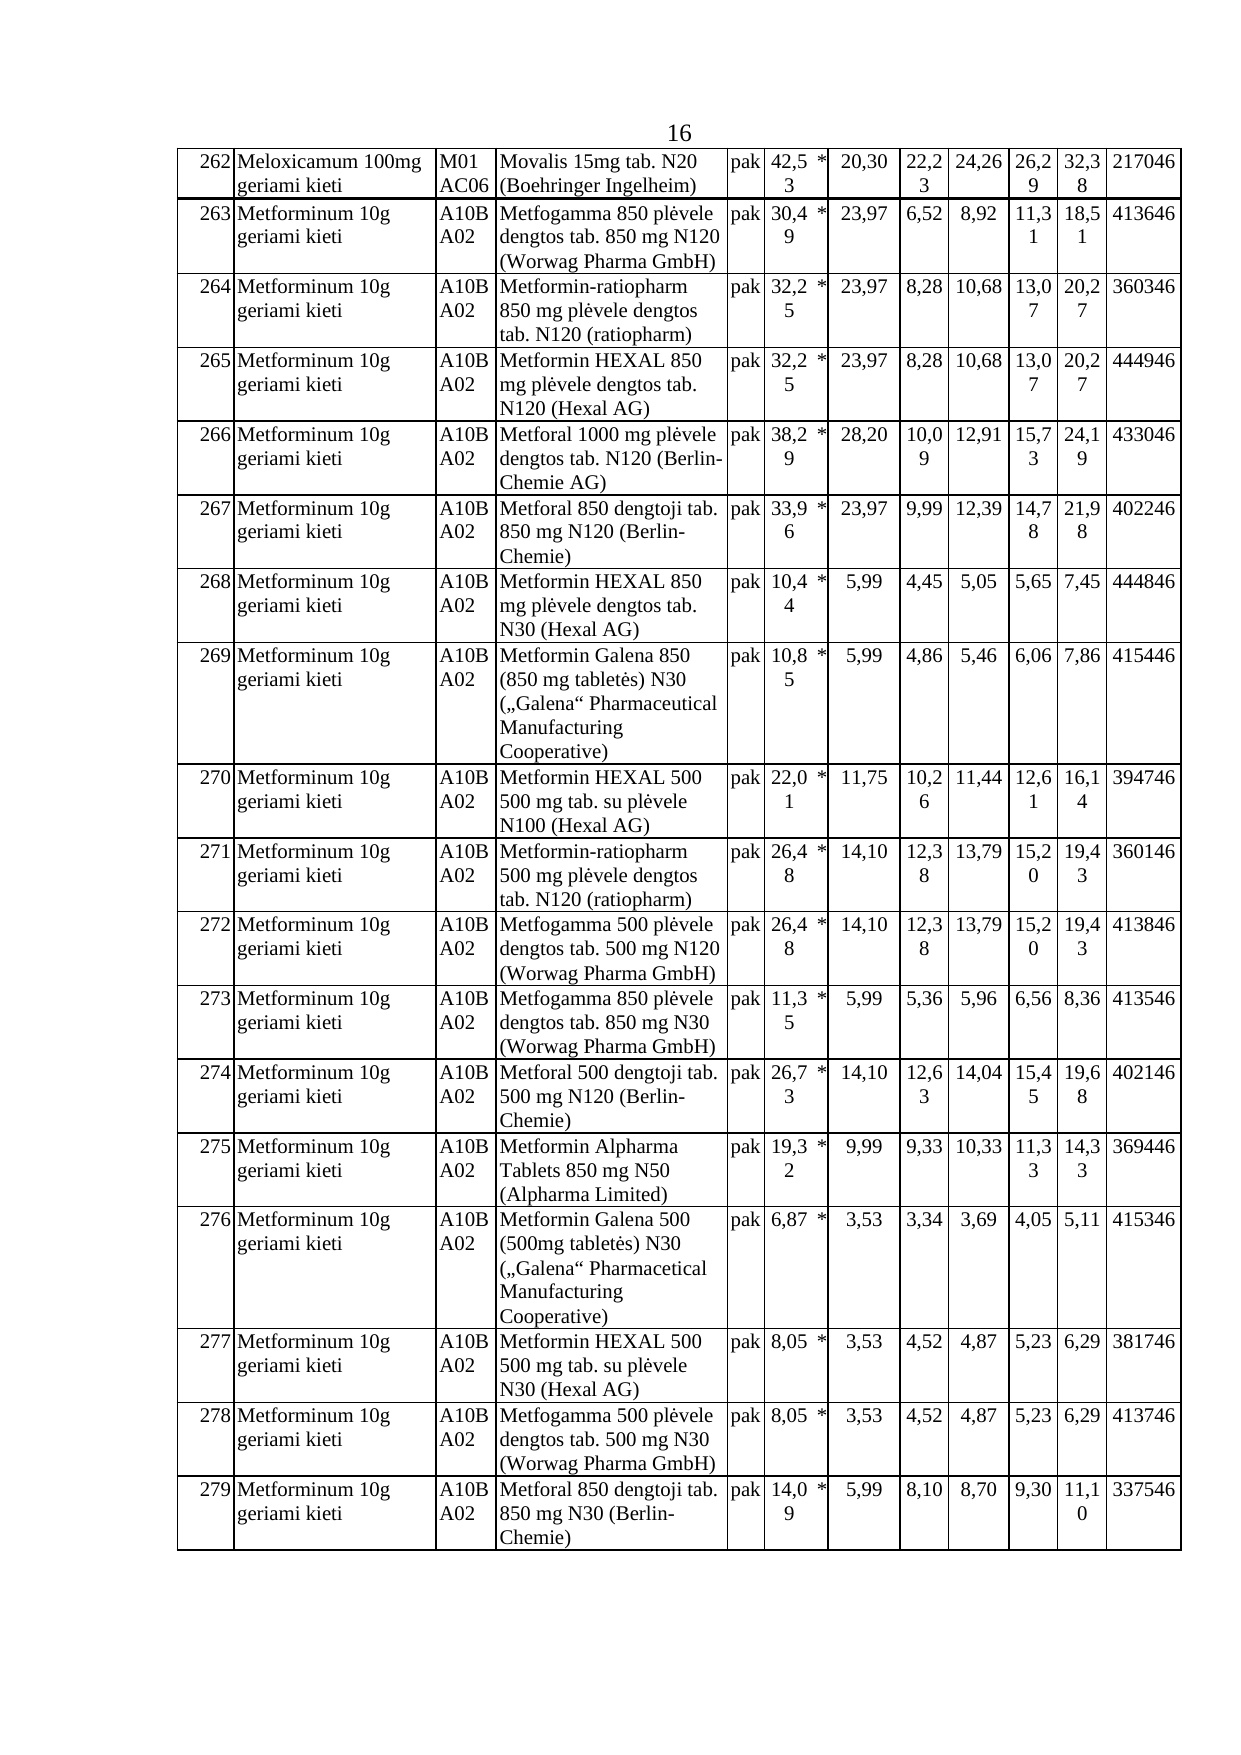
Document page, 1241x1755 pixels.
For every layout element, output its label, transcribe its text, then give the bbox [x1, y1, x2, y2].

table_cell 15,20 [1010, 839, 1057, 911]
table_cell 5,36 [901, 986, 948, 1058]
table_cell Metforal 500 dengtoji tab. 500 mg N120 (Berlin-Chemie) [497, 1060, 727, 1132]
table_cell A10BA02 [437, 986, 495, 1058]
table_cell 32,25 [765, 274, 813, 346]
table_cell 10,33 [949, 1134, 1008, 1206]
table_cell Metforminum 10g geriami kieti [235, 912, 435, 984]
table_cell Metforminum 10g geriami kieti [235, 1477, 435, 1549]
table_cell 4,52 [901, 1329, 948, 1401]
table_cell 5,05 [949, 569, 1008, 641]
table_cell 14,33 [1058, 1134, 1106, 1206]
table_cell 266 [178, 422, 233, 494]
table_cell 20,27 [1058, 348, 1106, 420]
table_cell 265 [178, 348, 233, 420]
table_cell pak [728, 1477, 764, 1549]
table_cell 3,34 [901, 1207, 948, 1328]
table_cell 402246 [1107, 496, 1180, 568]
table_cell pak [728, 1207, 764, 1328]
table_cell 262 [178, 149, 233, 197]
table_cell A10BA02 [437, 1060, 495, 1132]
table_cell Metformin HEXAL 500 500 mg tab. su plėvele N30 (Hexal AG) [497, 1329, 727, 1401]
table_cell Metforal 850 dengtoji tab. 850 mg N120 (Berlin-Chemie) [497, 496, 727, 568]
table_cell 5,23 [1010, 1403, 1057, 1475]
table_cell 12,91 [949, 422, 1008, 494]
table_cell 13,07 [1010, 274, 1057, 346]
table_cell pak [728, 643, 764, 763]
table_cell 5,23 [1010, 1329, 1057, 1401]
table_cell 9,99 [901, 496, 948, 568]
table_cell 14,09 [765, 1477, 813, 1549]
table_cell 15,45 [1010, 1060, 1057, 1132]
table_cell 8,70 [949, 1477, 1008, 1549]
table_cell 217046 [1107, 149, 1180, 197]
table_cell 14,04 [949, 1060, 1008, 1132]
table_cell 6,06 [1010, 643, 1057, 763]
table_cell 270 [178, 765, 233, 837]
table_cell 10,85 [765, 643, 813, 763]
table_cell 415346 [1107, 1207, 1180, 1328]
table_cell 5,96 [949, 986, 1008, 1058]
table_cell Metformin Alpharma Tablets 850 mg N50 (Alpharma Limited) [497, 1134, 727, 1206]
table_cell 28,20 [829, 422, 899, 494]
table_cell 268 [178, 569, 233, 641]
table_cell pak [728, 839, 764, 911]
table_cell 278 [178, 1403, 233, 1475]
table_cell 24,26 [949, 149, 1008, 197]
table_cell 267 [178, 496, 233, 568]
table_cell 5,99 [829, 569, 899, 641]
table_cell * [814, 1329, 827, 1401]
table_cell 8,05 [765, 1329, 813, 1401]
table_cell A10BA02 [437, 274, 495, 346]
table_cell 402146 [1107, 1060, 1180, 1132]
table_cell 394746 [1107, 765, 1180, 837]
table_cell A10BA02 [437, 912, 495, 984]
table_cell A10BA02 [437, 1207, 495, 1328]
table_cell 10,68 [949, 274, 1008, 346]
table_cell A10BA02 [437, 496, 495, 568]
table_cell 11,75 [829, 765, 899, 837]
table_cell 413746 [1107, 1403, 1180, 1475]
table_cell 6,87 [765, 1207, 813, 1328]
table_cell 12,39 [949, 496, 1008, 568]
table_cell Metforminum 10g geriami kieti [235, 986, 435, 1058]
table_cell 6,56 [1010, 986, 1057, 1058]
table_cell 337546 [1107, 1477, 1180, 1549]
table_cell pak [728, 422, 764, 494]
table_cell 42,53 [765, 149, 813, 197]
table_cell Metforminum 10g geriami kieti [235, 200, 435, 273]
table_cell 4,05 [1010, 1207, 1057, 1328]
table_cell A10BA02 [437, 1134, 495, 1206]
table_cell * [814, 839, 827, 911]
table_cell pak [728, 200, 764, 273]
table_cell 4,45 [901, 569, 948, 641]
table_cell 11,31 [1010, 200, 1057, 273]
table_cell 6,29 [1058, 1329, 1106, 1401]
table_cell 32,25 [765, 348, 813, 420]
table_cell 8,05 [765, 1403, 813, 1475]
table_cell 21,98 [1058, 496, 1106, 568]
table_cell 26,73 [765, 1060, 813, 1132]
table_cell 6,52 [901, 200, 948, 273]
table_cell 10,68 [949, 348, 1008, 420]
table_cell pak [728, 1060, 764, 1132]
table_cell Metforal 1000 mg plėvele dengtos tab. N120 (Berlin-Chemie AG) [497, 422, 727, 494]
table_cell 23,97 [829, 496, 899, 568]
table_cell 11,44 [949, 765, 1008, 837]
table_cell 381746 [1107, 1329, 1180, 1401]
table_cell pak [728, 496, 764, 568]
table_cell * [814, 1403, 827, 1475]
table_cell 8,10 [901, 1477, 948, 1549]
table_cell 275 [178, 1134, 233, 1206]
table_cell 369446 [1107, 1134, 1180, 1206]
table_cell * [814, 569, 827, 641]
table_cell M01AC06 [437, 149, 495, 197]
table_cell 413646 [1107, 200, 1180, 273]
table_cell 23,97 [829, 274, 899, 346]
table_cell 9,30 [1010, 1477, 1057, 1549]
table_cell Metforminum 10g geriami kieti [235, 643, 435, 763]
table_cell 3,53 [829, 1403, 899, 1475]
table_cell 38,29 [765, 422, 813, 494]
table_cell pak [728, 912, 764, 984]
table_cell 11,35 [765, 986, 813, 1058]
table_cell 12,61 [1010, 765, 1057, 837]
table_cell Metformin Galena 850 (850 mg tabletės) N30 („Galena“ Pharmaceutical Manufacturing Cooperative) [497, 643, 727, 763]
table_cell Meloxicamum 100mg geriami kieti [235, 149, 435, 197]
table_cell 15,20 [1010, 912, 1057, 984]
table_cell 7,45 [1058, 569, 1106, 641]
table_cell A10BA02 [437, 422, 495, 494]
table_cell 14,10 [829, 912, 899, 984]
table_cell Metformin-ratiopharm 500 mg plėvele dengtos tab. N120 (ratiopharm) [497, 839, 727, 911]
table_cell 3,53 [829, 1207, 899, 1328]
table_cell Metformin HEXAL 500 500 mg tab. su plėvele N100 (Hexal AG) [497, 765, 727, 837]
table_cell A10BA02 [437, 200, 495, 273]
table_cell 19,32 [765, 1134, 813, 1206]
table_cell Metforminum 10g geriami kieti [235, 422, 435, 494]
table_cell 10,26 [901, 765, 948, 837]
table_cell * [814, 1207, 827, 1328]
table_cell 4,86 [901, 643, 948, 763]
table_cell 18,51 [1058, 200, 1106, 273]
table_cell 415446 [1107, 643, 1180, 763]
table_cell 7,86 [1058, 643, 1106, 763]
table_cell A10BA02 [437, 1477, 495, 1549]
table_cell Metforminum 10g geriami kieti [235, 348, 435, 420]
table_cell A10BA02 [437, 839, 495, 911]
table_cell * [814, 643, 827, 763]
table_cell 19,43 [1058, 839, 1106, 911]
table_cell Metforminum 10g geriami kieti [235, 569, 435, 641]
table_cell Metfogamma 500 plėvele dengtos tab. 500 mg N30 (Worwag Pharma GmbH) [497, 1403, 727, 1475]
table_cell Movalis 15mg tab. N20 (Boehringer Ingelheim) [497, 149, 727, 197]
table_cell 274 [178, 1060, 233, 1132]
table_cell Metforminum 10g geriami kieti [235, 839, 435, 911]
table_cell 271 [178, 839, 233, 911]
table_cell * [814, 200, 827, 273]
table_cell 277 [178, 1329, 233, 1401]
table_cell 8,36 [1058, 986, 1106, 1058]
table_cell 8,92 [949, 200, 1008, 273]
table_cell 33,96 [765, 496, 813, 568]
table_cell 3,69 [949, 1207, 1008, 1328]
table_cell 24,19 [1058, 422, 1106, 494]
table_cell 9,99 [829, 1134, 899, 1206]
table_cell Metforminum 10g geriami kieti [235, 1329, 435, 1401]
table_cell A10BA02 [437, 765, 495, 837]
table_cell 16,14 [1058, 765, 1106, 837]
table_cell Metfogamma 500 plėvele dengtos tab. 500 mg N120 (Worwag Pharma GmbH) [497, 912, 727, 984]
table_cell Metformin HEXAL 850 mg plėvele dengtos tab. N30 (Hexal AG) [497, 569, 727, 641]
table_cell pak [728, 348, 764, 420]
table_cell Metfogamma 850 plėvele dengtos tab. 850 mg N120 (Worwag Pharma GmbH) [497, 200, 727, 273]
table_cell 5,99 [829, 986, 899, 1058]
table_cell * [814, 274, 827, 346]
table_cell 264 [178, 274, 233, 346]
table_cell 273 [178, 986, 233, 1058]
table_cell 5,65 [1010, 569, 1057, 641]
table_cell * [814, 1134, 827, 1206]
table_cell 10,44 [765, 569, 813, 641]
table_cell pak [728, 569, 764, 641]
table_cell Metforminum 10g geriami kieti [235, 496, 435, 568]
table_cell Metformin HEXAL 850 mg plėvele dengtos tab. N120 (Hexal AG) [497, 348, 727, 420]
table_cell * [814, 149, 827, 197]
table_cell 360146 [1107, 839, 1180, 911]
table_cell 13,79 [949, 912, 1008, 984]
table_cell * [814, 1477, 827, 1549]
table_cell 4,52 [901, 1403, 948, 1475]
table_cell 3,53 [829, 1329, 899, 1401]
table_cell 413546 [1107, 986, 1180, 1058]
table_cell 14,78 [1010, 496, 1057, 568]
table_cell 6,29 [1058, 1403, 1106, 1475]
table_cell pak [728, 274, 764, 346]
table_cell 19,68 [1058, 1060, 1106, 1132]
table_cell 26,48 [765, 839, 813, 911]
table_cell pak [728, 986, 764, 1058]
table_cell * [814, 496, 827, 568]
table_cell pak [728, 149, 764, 197]
table_cell Metformin Galena 500 (500mg tabletės) N30 („Galena“ Pharmacetical Manufacturing Cooperative) [497, 1207, 727, 1328]
table_cell pak [728, 765, 764, 837]
table_cell Metformin-ratiopharm 850 mg plėvele dengtos tab. N120 (ratiopharm) [497, 274, 727, 346]
table_cell 26,48 [765, 912, 813, 984]
table_cell 19,43 [1058, 912, 1106, 984]
table_cell 4,87 [949, 1403, 1008, 1475]
table_cell pak [728, 1329, 764, 1401]
table_cell * [814, 422, 827, 494]
table_cell 8,28 [901, 348, 948, 420]
table_cell 26,29 [1010, 149, 1057, 197]
table_cell 5,46 [949, 643, 1008, 763]
table_cell 13,07 [1010, 348, 1057, 420]
table_cell 8,28 [901, 274, 948, 346]
table_cell Metforminum 10g geriami kieti [235, 765, 435, 837]
table_cell 269 [178, 643, 233, 763]
table_cell 12,63 [901, 1060, 948, 1132]
table_cell Metforminum 10g geriami kieti [235, 1134, 435, 1206]
table_cell 30,49 [765, 200, 813, 273]
table_cell 23,97 [829, 348, 899, 420]
table_cell 5,11 [1058, 1207, 1106, 1328]
table_cell 5,99 [829, 643, 899, 763]
table_cell * [814, 348, 827, 420]
table_cell Metforminum 10g geriami kieti [235, 1060, 435, 1132]
table_cell * [814, 986, 827, 1058]
table_cell * [814, 912, 827, 984]
table_cell 14,10 [829, 839, 899, 911]
table_cell * [814, 765, 827, 837]
table_cell 444846 [1107, 569, 1180, 641]
table_cell 444946 [1107, 348, 1180, 420]
table_cell 14,10 [829, 1060, 899, 1132]
table_cell A10BA02 [437, 1403, 495, 1475]
table_cell 12,38 [901, 839, 948, 911]
table_cell Metforal 850 dengtoji tab. 850 mg N30 (Berlin-Chemie) [497, 1477, 727, 1549]
table_cell 272 [178, 912, 233, 984]
table_cell 10,09 [901, 422, 948, 494]
table_cell 360346 [1107, 274, 1180, 346]
table_cell A10BA02 [437, 643, 495, 763]
table_cell 20,27 [1058, 274, 1106, 346]
table_cell Metforminum 10g geriami kieti [235, 1403, 435, 1475]
table_cell 433046 [1107, 422, 1180, 494]
table_cell 12,38 [901, 912, 948, 984]
table_cell 263 [178, 200, 233, 273]
table_cell pak [728, 1403, 764, 1475]
table_cell 9,33 [901, 1134, 948, 1206]
table_cell 20,30 [829, 149, 899, 197]
table_cell 413846 [1107, 912, 1180, 984]
table_cell Metforminum 10g geriami kieti [235, 1207, 435, 1328]
table_cell Metforminum 10g geriami kieti [235, 274, 435, 346]
table_cell 11,33 [1010, 1134, 1057, 1206]
table_cell A10BA02 [437, 348, 495, 420]
table_cell 15,73 [1010, 422, 1057, 494]
table_cell A10BA02 [437, 569, 495, 641]
table_cell A10BA02 [437, 1329, 495, 1401]
table_cell 279 [178, 1477, 233, 1549]
table_cell 5,99 [829, 1477, 899, 1549]
table_cell 22,01 [765, 765, 813, 837]
table_cell Metfogamma 850 plėvele dengtos tab. 850 mg N30 (Worwag Pharma GmbH) [497, 986, 727, 1058]
table_cell 22,23 [901, 149, 948, 197]
table_cell 4,87 [949, 1329, 1008, 1401]
table_cell pak [728, 1134, 764, 1206]
table_cell 11,10 [1058, 1477, 1106, 1549]
table_cell * [814, 1060, 827, 1132]
table_cell 32,38 [1058, 149, 1106, 197]
table_cell 276 [178, 1207, 233, 1328]
table_cell 23,97 [829, 200, 899, 273]
table_cell 13,79 [949, 839, 1008, 911]
